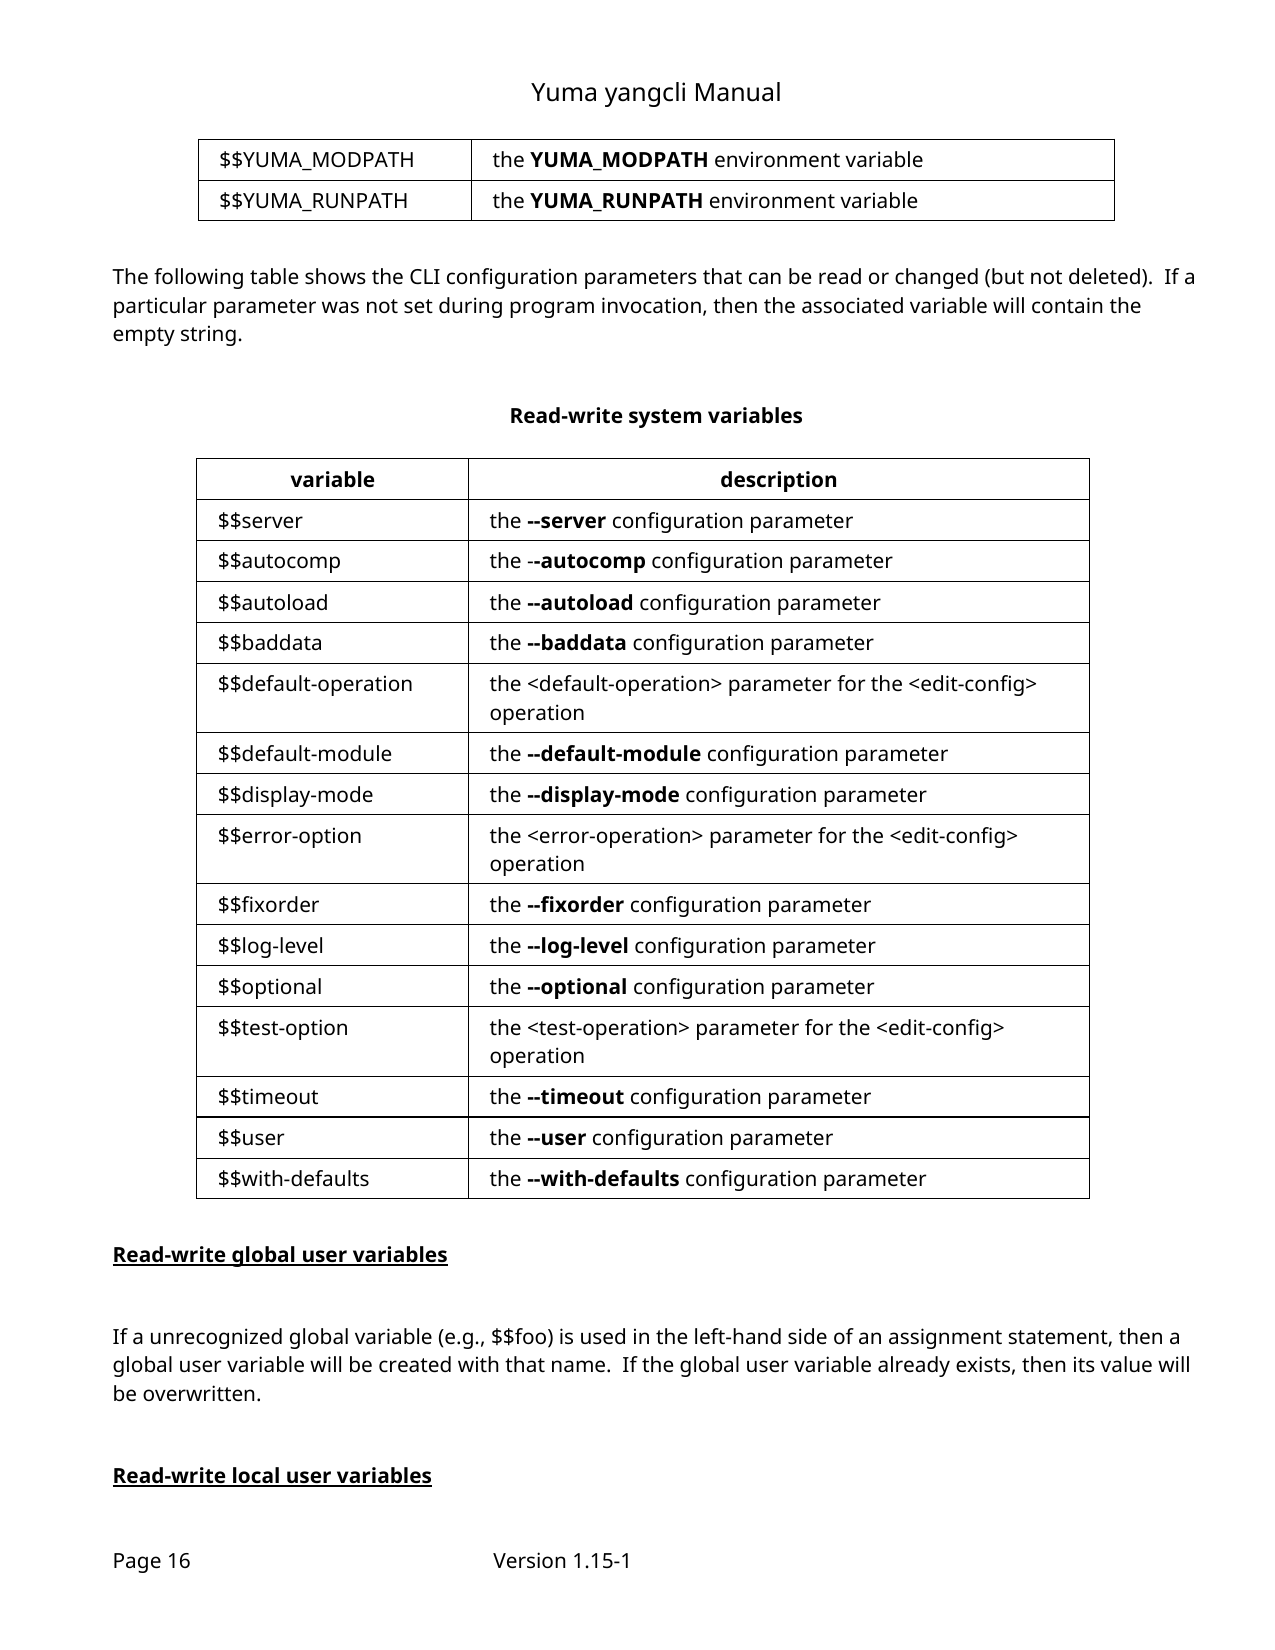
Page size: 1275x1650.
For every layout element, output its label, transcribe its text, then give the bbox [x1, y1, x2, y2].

subtitle Read-write system variables [127, 401, 1185, 429]
table_cell the YUMA_MODPATH environment variable [472, 140, 1114, 179]
table_cell $$timeout [197, 1077, 468, 1116]
table_cell $$log-level [197, 925, 468, 965]
table_cell $$default-operation [197, 664, 468, 732]
table_cell the --fixorder configuration parameter [469, 884, 1089, 924]
text If a unrecognized global variable (e.g., $$foo) is used in the left-hand side of an assignment statement, then a global user variable will be created with that name. If the global user variable already exists, then its value will be overwritten. [112, 1322, 1200, 1407]
table_cell the <error-operation> parameter for the <edit-config> operation [469, 815, 1089, 883]
table_cell $$YUMA_MODPATH [199, 140, 471, 179]
table_cell the --autoload configuration parameter [469, 582, 1089, 622]
table_cell $$fixorder [197, 884, 468, 924]
table_cell $$autoload [197, 582, 468, 622]
table_cell the --default-module configuration parameter [469, 733, 1089, 773]
table_cell $$user [197, 1118, 468, 1157]
table_cell the YUMA_RUNPATH environment variable [472, 181, 1114, 220]
text The following table shows the CLI configuration parameters that can be read or changed (but not deleted). If a particular parameter was not set during program invocation, then the associated variable will contain the empty string. [112, 262, 1200, 348]
table_cell the --with-defaults configuration parameter [469, 1159, 1089, 1198]
table_cell the <default-operation> parameter for the <edit-config> operation [469, 664, 1089, 732]
table_cell $$with-defaults [197, 1159, 468, 1198]
table_cell the --baddata configuration parameter [469, 623, 1089, 663]
table_cell the --autocomp configuration parameter [469, 541, 1089, 581]
table_cell the --timeout configuration parameter [469, 1077, 1089, 1116]
table_cell the --display-mode configuration parameter [469, 774, 1089, 814]
table_header description [469, 459, 1089, 499]
table_cell the --server configuration parameter [469, 500, 1089, 540]
table_cell $$display-mode [197, 774, 468, 814]
table_cell $$test-option [197, 1007, 468, 1076]
table_cell $$server [197, 500, 468, 540]
table_cell $$autocomp [197, 541, 468, 581]
table_cell $$YUMA_RUNPATH [199, 181, 471, 220]
table_cell the --log-level configuration parameter [469, 925, 1089, 965]
text Read-write local user variables [112, 1461, 1200, 1489]
text Read-write global user variables [112, 1240, 1200, 1269]
table_cell the <test-operation> parameter for the <edit-config> operation [469, 1007, 1089, 1076]
table_header variable [197, 459, 468, 499]
table_cell $$error-option [197, 815, 468, 883]
table_cell the --optional configuration parameter [469, 966, 1089, 1006]
table_cell $$default-module [197, 733, 468, 773]
table_cell the --user configuration parameter [469, 1118, 1089, 1157]
table_cell $$optional [197, 966, 468, 1006]
table_cell $$baddata [197, 623, 468, 663]
